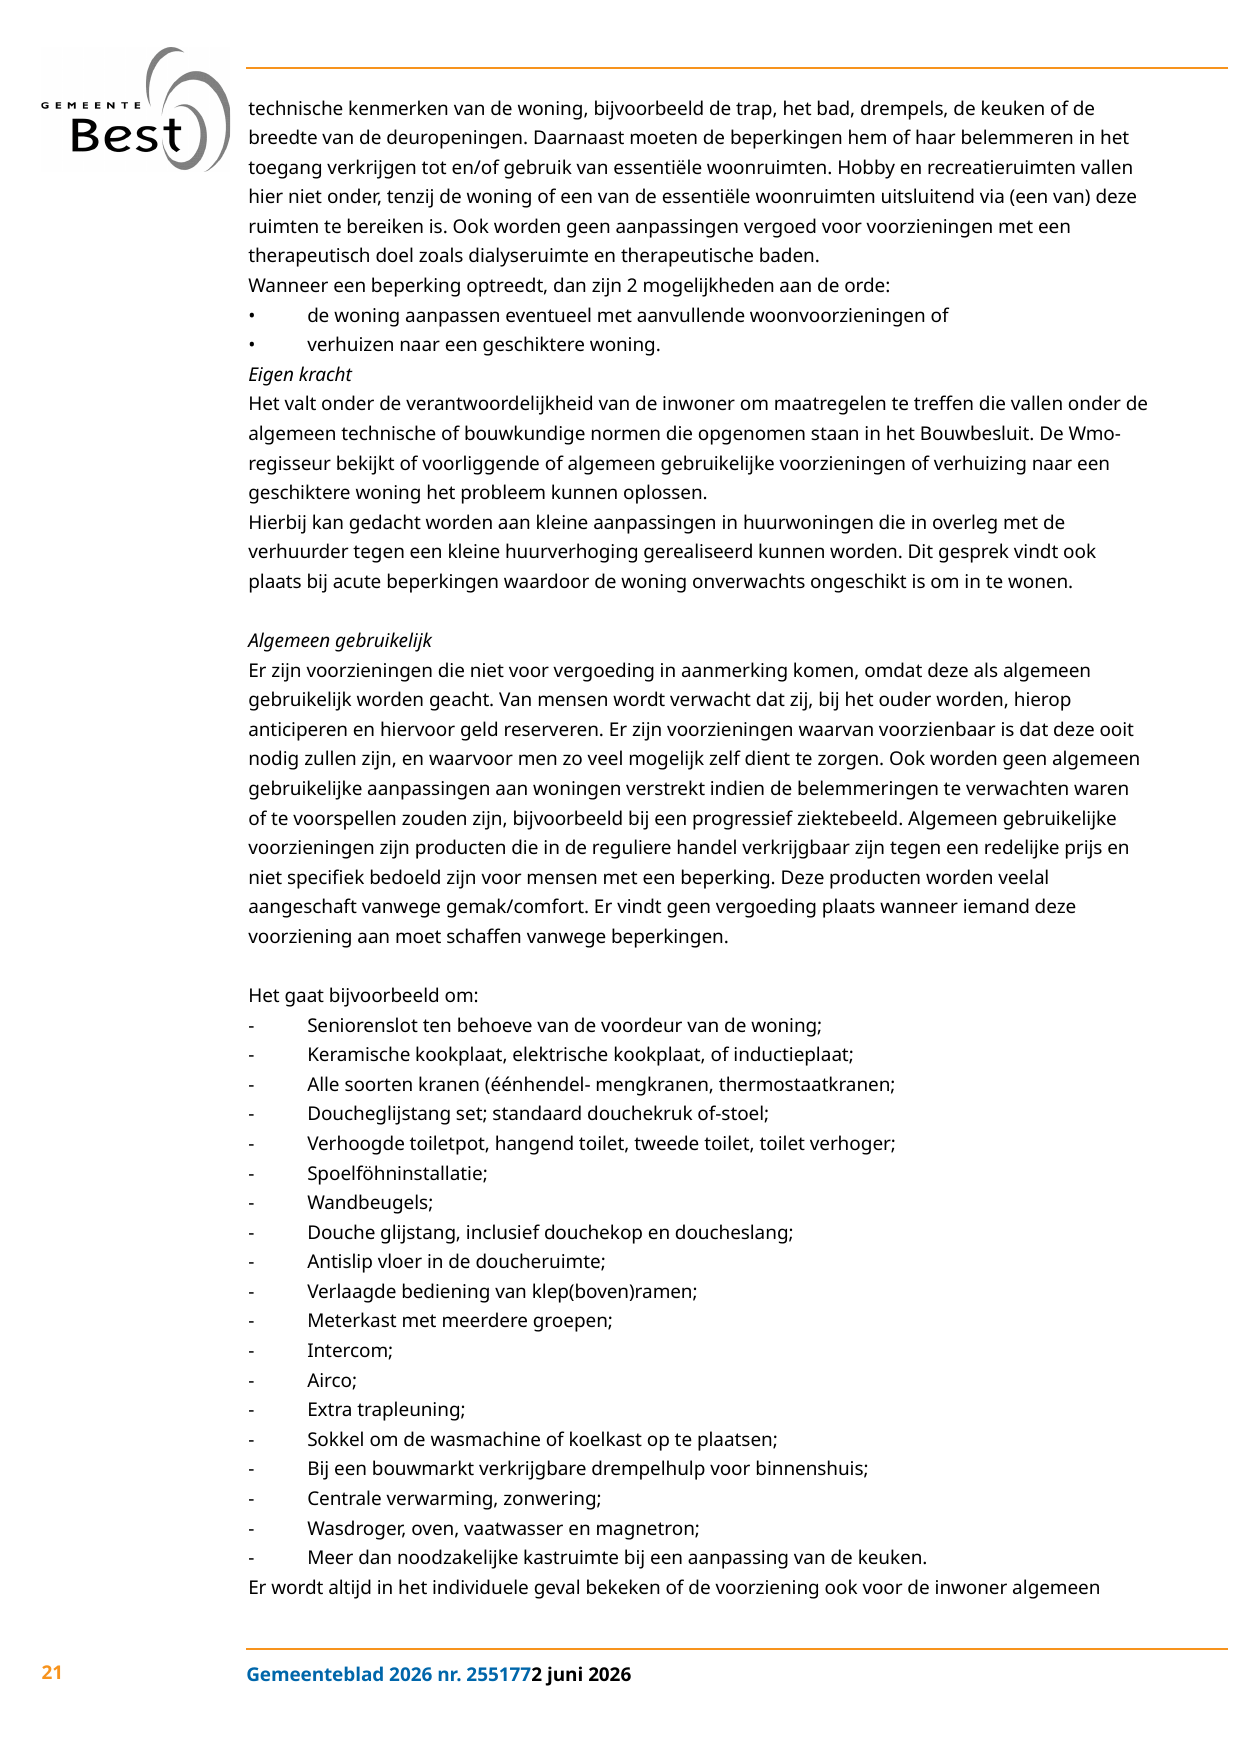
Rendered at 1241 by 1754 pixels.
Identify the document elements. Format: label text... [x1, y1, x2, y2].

list Centrale verwarming, zonwering; [248, 1485, 1152, 1511]
list Doucheglijstang set; standaard douchekruk of-stoel; [248, 1101, 1152, 1126]
list Sokkel om de wasmachine of koelkast op te plaatsen; [248, 1426, 1152, 1452]
list Meer dan noodzakelijke kastruimte bij een aanpassing van de keuken. [248, 1544, 1152, 1570]
text Wanneer een beperking optreedt, dan zijn 2 mogelijkheden aan de orde: [248, 272, 1152, 298]
text Het gaat bijvoorbeeld om: [248, 982, 1152, 1008]
list Bij een bouwmarkt verkrijgbare drempelhulp voor binnenshuis; [248, 1456, 1152, 1481]
list Spoelföhninstallatie; [248, 1160, 1152, 1186]
list de woning aanpassen eventueel met aanvullende woonvoorzieningen of [248, 302, 1152, 328]
list Antislip vloer in de doucheruimte; [248, 1248, 1152, 1274]
list Verhoogde toiletpot, hangend toilet, tweede toilet, toilet verhoger; [248, 1130, 1152, 1156]
list Wandbeugels; [248, 1189, 1152, 1215]
list Extra trapleuning; [248, 1396, 1152, 1422]
list Intercom; [248, 1337, 1152, 1363]
list Airco; [248, 1367, 1152, 1393]
list Keramische kookplaat, elektrische kookplaat, of inductieplaat; [248, 1041, 1152, 1067]
text Hierbij kan gedacht worden aan kleine aanpassingen in huurwoningen die in overleg met de verhuurder tegen een kleine huurverhoging gerealiseerd kunnen worden. Dit gesprek vindt ook plaats bij acute beperkingen waardoor de woning onverwachts ongeschikt is om in te wonen. [248, 509, 1152, 594]
list Seniorenslot ten behoeve van de voordeur van de woning; [248, 1012, 1152, 1038]
text Het valt onder de verantwoordelijkheid van de inwoner om maatregelen te treffen die vallen onder de algemeen technische of bouwkundige normen die opgenomen staan in het Bouwbesluit. De Wmo-regisseur bekijkt of voorliggende of algemeen gebruikelijke voorzieningen of verhuizing naar een geschiktere woning het probleem kunnen oplossen. [248, 391, 1152, 505]
list Verlaagde bediening van klep(boven)ramen; [248, 1278, 1152, 1304]
text Er wordt altijd in het individuele geval bekeken of de voorziening ook voor de inwoner algemeen [248, 1574, 1152, 1600]
text Er zijn voorzieningen die niet voor vergoeding in aanmerking komen, omdat deze als algemeen gebruikelijk worden geacht. Van mensen wordt verwacht dat zij, bij het ouder worden, hierop anticiperen en hiervoor geld reserveren. Er zijn voorzieningen waarvan voorzienbaar is dat deze ooit nodig zullen zijn, en waarvoor men zo veel mogelijk zelf dient te zorgen. Ook worden geen algemeen gebruikelijke aanpassingen aan woningen verstrekt indien de belemmeringen te verwachten waren of te voorspellen zouden zijn, bijvoorbeeld bij een progressief ziektebeeld. Algemeen gebruikelijke voorzieningen zijn producten die in de reguliere handel verkrijgbaar zijn tegen een redelijke prijs en niet specifiek bedoeld zijn voor mensen met een beperking. Deze producten worden veelal aangeschaft vanwege gemak/comfort. Er vindt geen vergoeding plaats wanneer iemand deze voorziening aan moet schaffen vanwege beperkingen. [248, 657, 1152, 949]
list Meterkast met meerdere groepen; [248, 1308, 1152, 1333]
list Alle soorten kranen (éénhendel- mengkranen, thermostaatkranen; [248, 1071, 1152, 1097]
list Wasdroger, oven, vaatwasser en magnetron; [248, 1515, 1152, 1541]
text technische kenmerken van de woning, bijvoorbeeld de trap, het bad, drempels, de keuken of de breedte van de deuropeningen. Daarnaast moeten de beperkingen hem of haar belemmeren in het toegang verkrijgen tot en/of gebruik van essentiële woonruimten. Hobby en recreatieruimten vallen hier niet onder, tenzij de woning of een van de essentiële woonruimten uitsluitend via (een van) deze ruimten te bereiken is. Ook worden geen aanpassingen vergoed voor voorzieningen met een therapeutisch doel zoals dialyseruimte en therapeutische baden. [248, 95, 1152, 268]
list Douche glijstang, inclusief douchekop en doucheslang; [248, 1219, 1152, 1245]
text Algemeen gebruikelijk [248, 627, 1152, 653]
list verhuizen naar een geschiktere woning. [248, 331, 1152, 357]
text Eigen kracht [248, 361, 1152, 387]
picture [41, 47, 231, 172]
